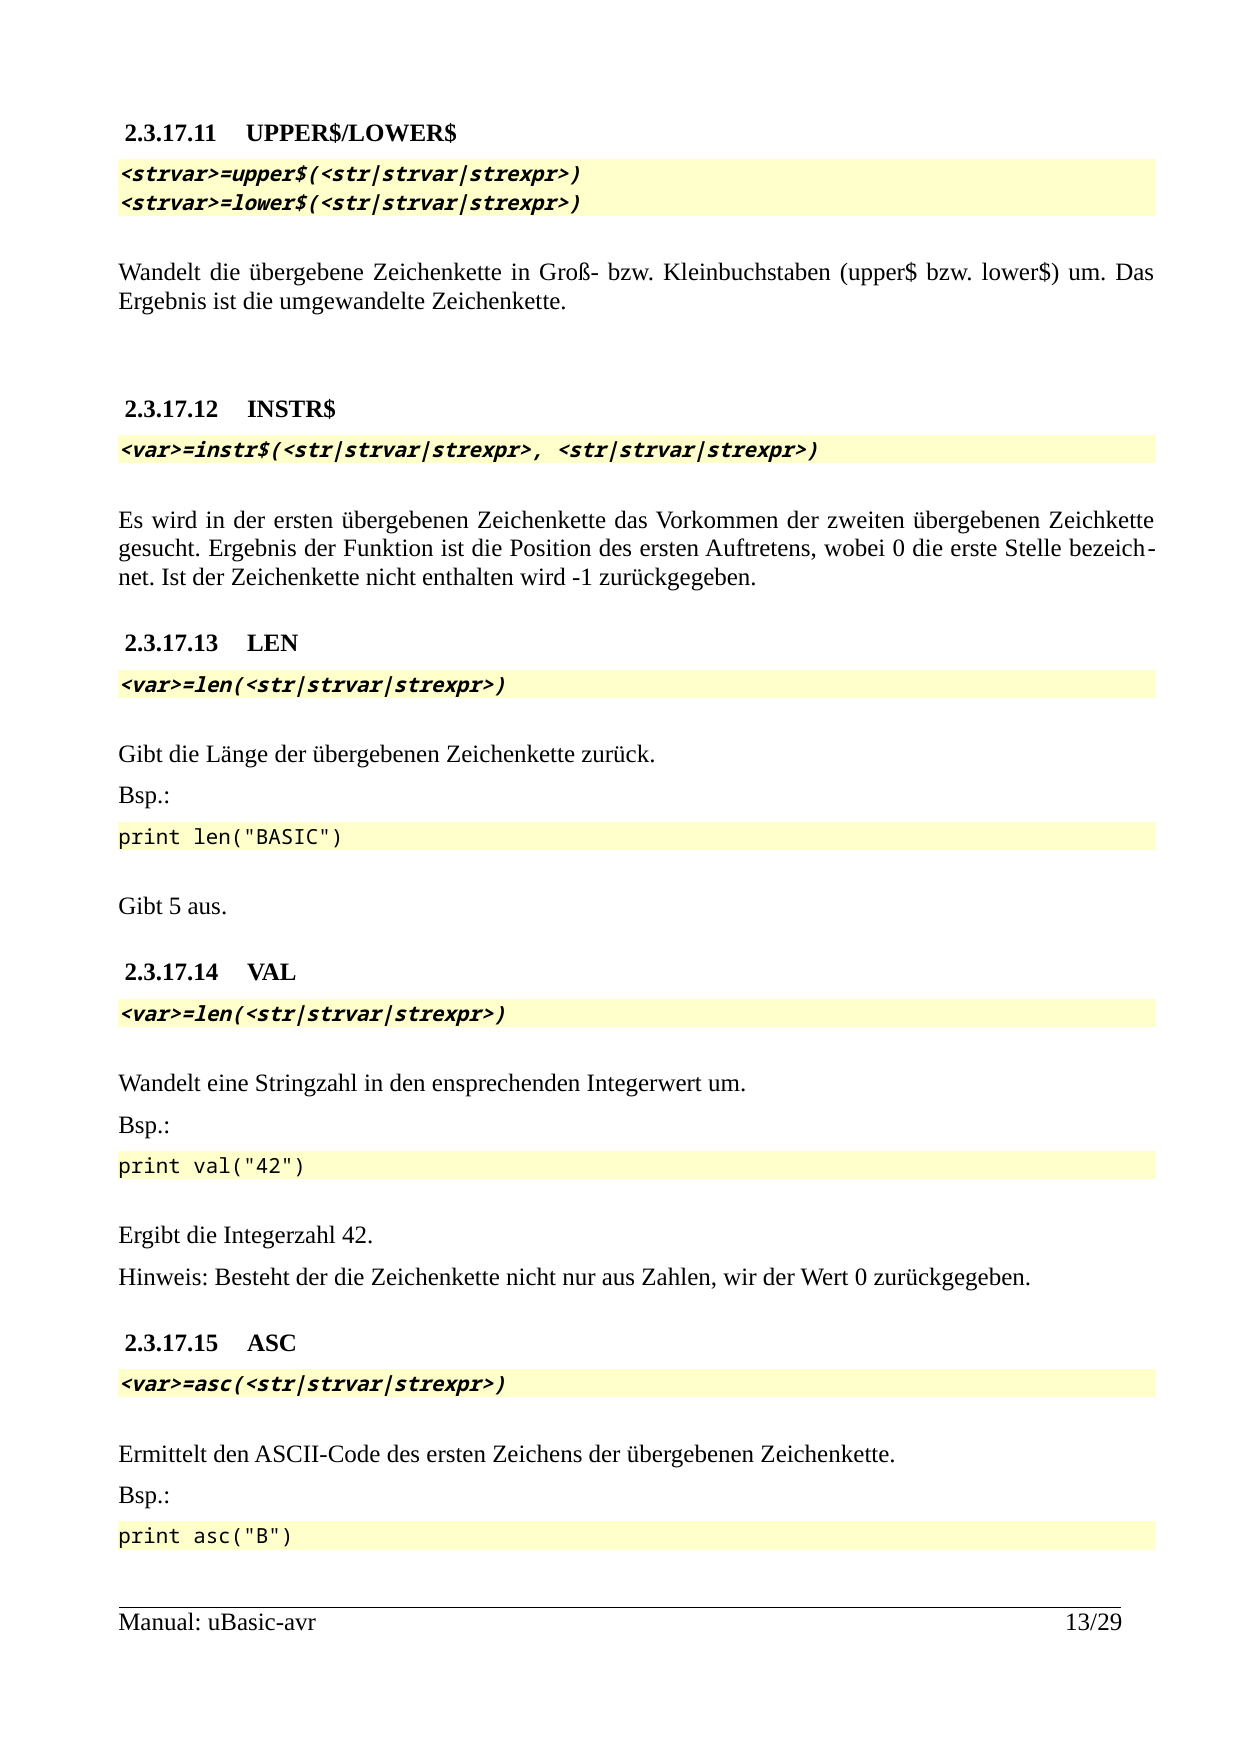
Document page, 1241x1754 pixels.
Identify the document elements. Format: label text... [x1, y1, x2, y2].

text Wandelt die übergebene Zeichenkette in Groß- bzw. Kleinbuchstaben (upper$ bzw. lower$) um. Das Ergebnis ist die umgewandelte Zeichenkette. [118, 257, 1156, 315]
text Bsp.: [118, 1480, 1156, 1509]
text Ergibt die Integerzahl 42. [118, 1220, 1156, 1249]
text <strvar>=upper$(<str|strvar|strexpr>) [118, 159, 1156, 188]
subtitle INSTR$ [118, 394, 1156, 422]
text <var>=len(<str|strvar|strexpr>) [118, 670, 1156, 698]
subtitle UPPER$/LOWER$ [118, 118, 1156, 147]
text <var>=instr$(<str|strvar|strexpr>, <str|strvar|strexpr>) [118, 435, 1156, 463]
subtitle ASC [118, 1328, 1156, 1357]
text Ermittelt den ASCII-Code des ersten Zeichens der übergebenen Zeichenkette. [118, 1439, 1156, 1467]
text print val("42") [118, 1151, 1156, 1179]
text <var>=len(<str|strvar|strexpr>) [118, 999, 1156, 1027]
text Gibt 5 aus. [118, 891, 1156, 920]
text Bsp.: [118, 781, 1156, 809]
text Gibt die Länge der übergebenen Zeichenkette zurück. [118, 739, 1156, 768]
text <var>=asc(<str|strvar|strexpr>) [118, 1369, 1156, 1397]
text <strvar>=lower$(<str|strvar|strexpr>) [118, 188, 1156, 216]
text print asc("B") [118, 1521, 1156, 1550]
text Hinweis: Besteht der die Zeichenkette nicht nur aus Zahlen, wir der Wert 0 zurückgegeben. [118, 1262, 1156, 1290]
text print len("BASIC") [118, 822, 1156, 850]
subtitle LEN [118, 628, 1156, 657]
subtitle VAL [118, 957, 1156, 986]
text Bsp.: [118, 1110, 1156, 1138]
text Es wird in der ersten übergebenen Zeichenkette das Vorkommen der zweiten übergebenen Zeichkette gesucht. Ergebnis der Funktion ist die Position des ersten Auftretens, wobei 0 die erste Stelle bezeich­net. Ist der Zeichenkette nicht enthalten wird -1 zurückgegeben. [118, 505, 1156, 591]
text Wandelt eine Stringzahl in den ensprechenden Integerwert um. [118, 1068, 1156, 1097]
